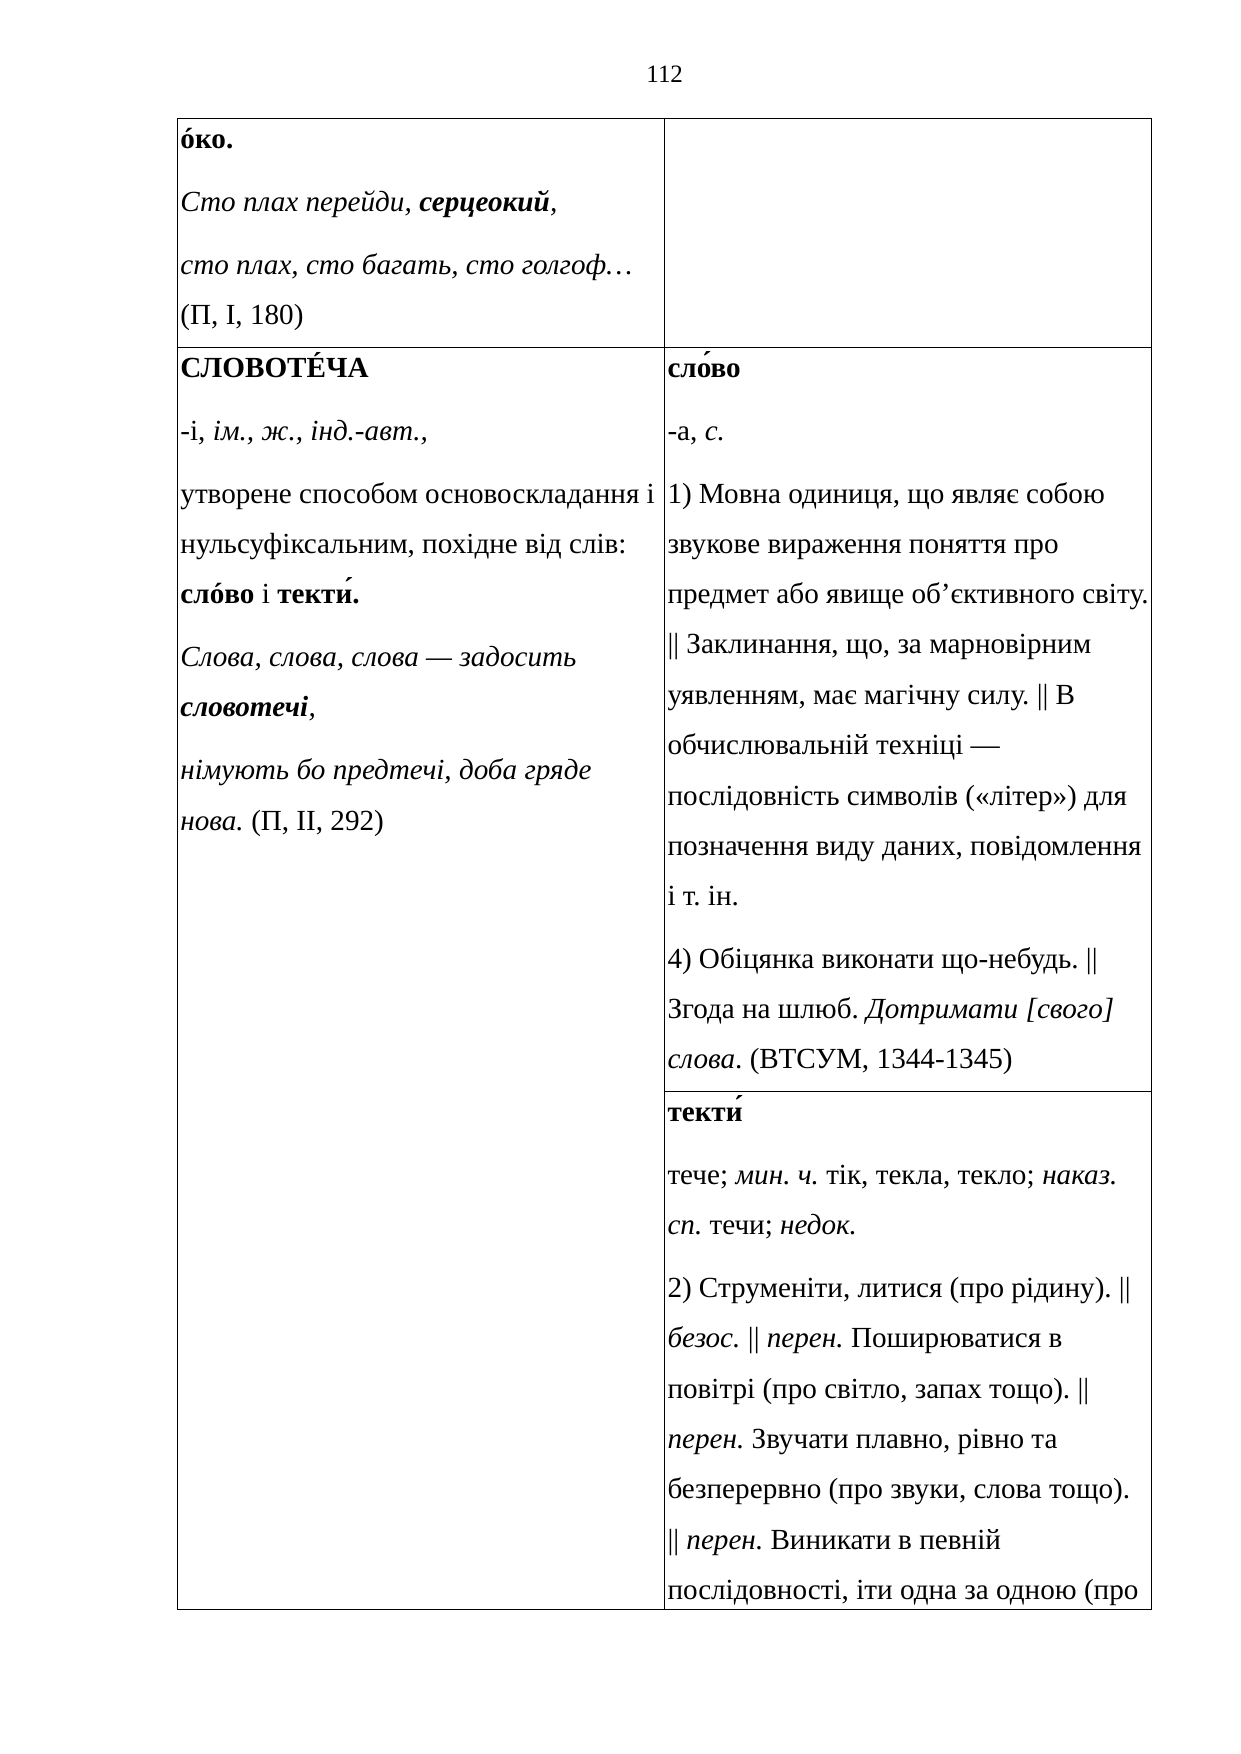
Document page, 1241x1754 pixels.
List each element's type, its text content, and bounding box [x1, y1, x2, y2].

table_cell СЛОВОТÉЧА -і, ім., ж., інд.-авт., утворене способом основоскладання і нульсуфіксальним, похідне від слів: слóво і текти́. Слова, слова, слова — задосить словотечі, німують бо предтечі, доба гряде нова. (П, ІІ, 292) [178, 348, 664, 1609]
table_cell текти́ тече; мин. ч. тік, текла, текло; наказ. сп. течи; недок. 2) Струменіти, литися (про рідину). || безос. || перен. Поширюватися в повітрі (про світло, запах тощо). || перен. Звучати плавно, рівно та безперервно (про звуки, слова тощо). || перен. Виникати в певній послідовності, іти одна за одною (про [665, 1092, 1151, 1609]
table_cell óко. Сто плах перейди, серцеокий, сто плах, сто багать, сто голгоф… (П, І, 180) [178, 119, 664, 347]
table_cell сло́во -а, с. 1) Мовна одиниця, що являє собою звукове вираження поняття про предмет або явище об’єктивного світу. || Заклинання, що, за марновірним уявленням, має магічну силу. || В обчислювальній техніці — послідовність символів («літер») для позначення виду даних, повідомлення і т. ін. 4) Обіцянка виконати що-небудь. || Згода на шлюб. Дотримати [свого] слова. (ВТСУМ, 1344-1345) [665, 348, 1151, 1091]
table_cell [665, 119, 1151, 347]
